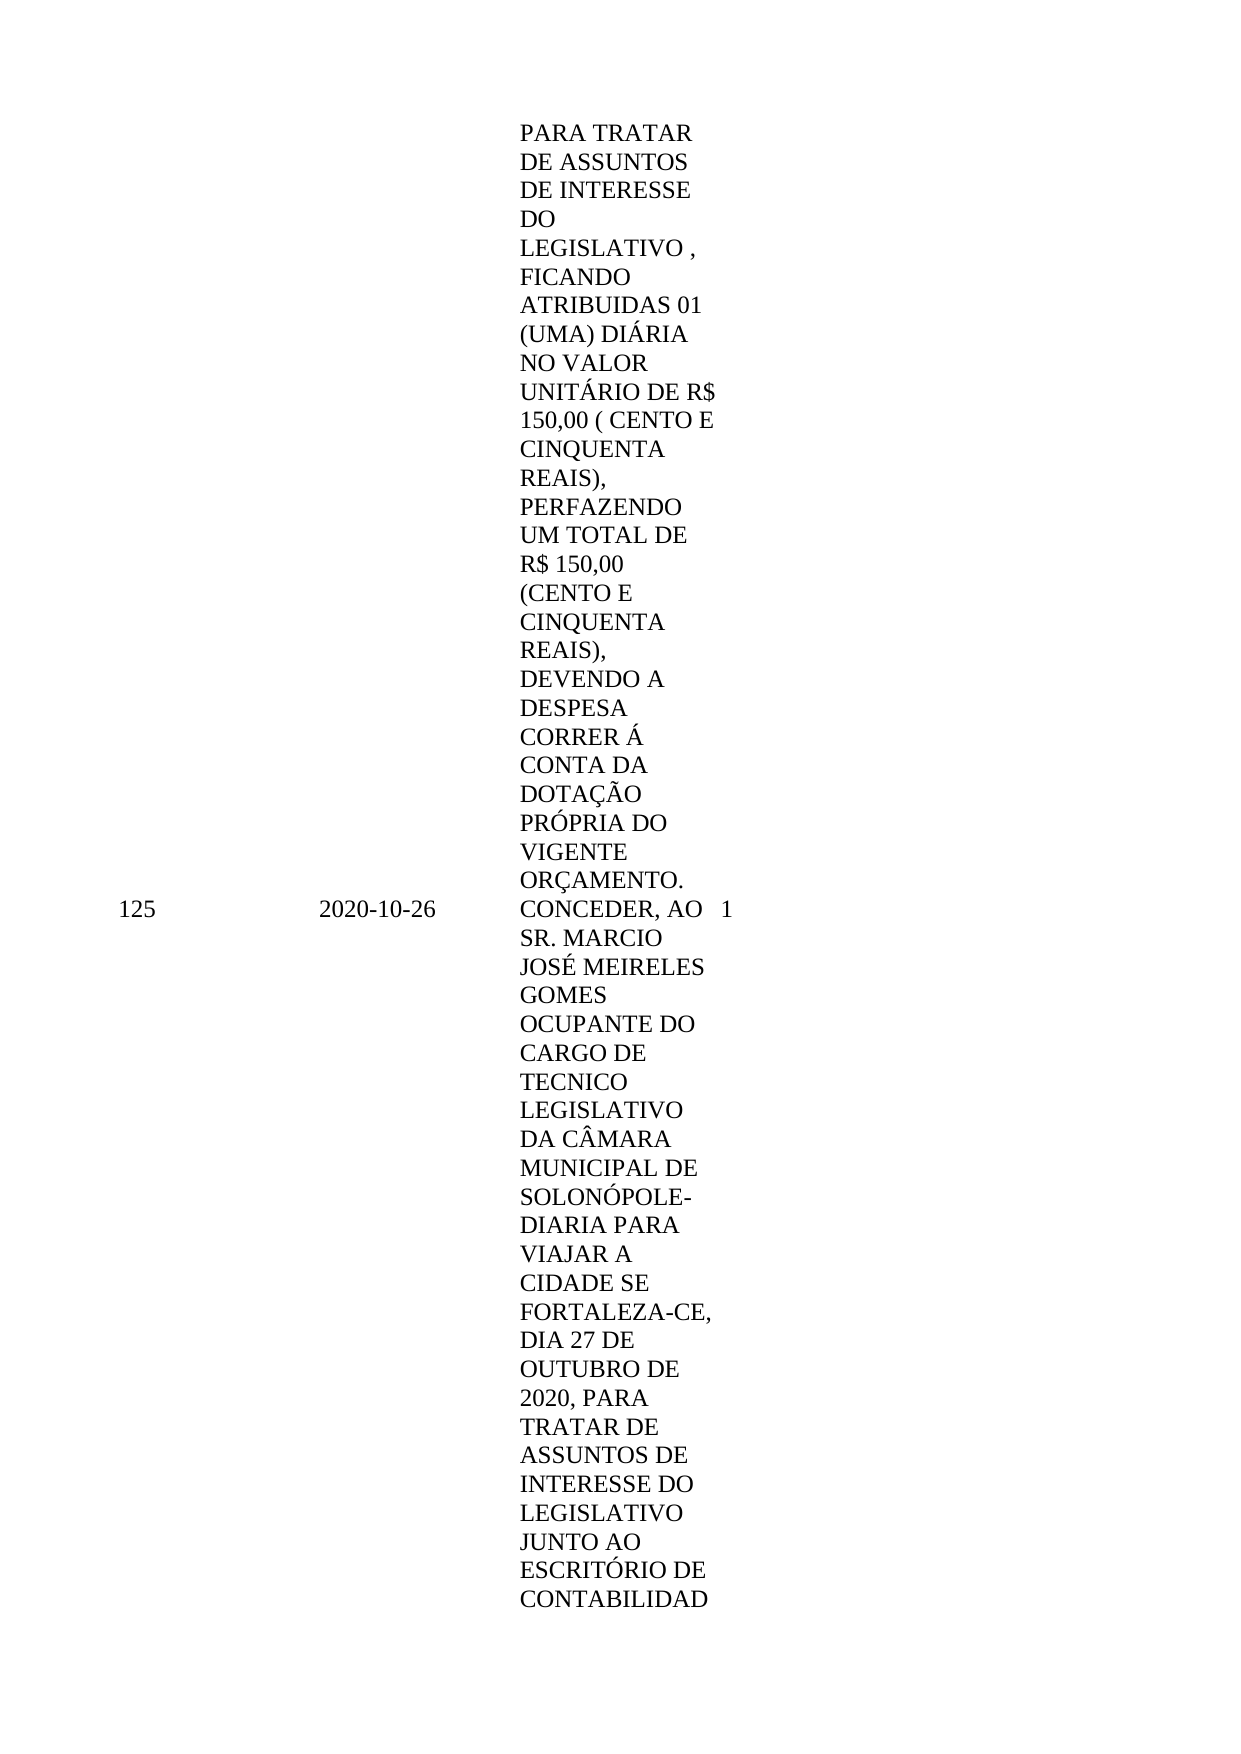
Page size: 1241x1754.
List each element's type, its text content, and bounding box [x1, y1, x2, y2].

table_cell 1 [720, 894, 921, 1613]
table_cell 125 [118, 894, 319, 1613]
table_cell [118, 118, 319, 894]
table_cell 2020-10-26 [319, 894, 519, 1613]
table_cell [921, 894, 1122, 1613]
table_cell [319, 118, 519, 894]
table_cell CONCEDER, AO SR. MARCIO JOSÉ MEIRELES GOMES OCUPANTE DO CARGO DE TECNICO LEGISLATIVO DA CÂMARA MUNICIPAL DE SOLONÓPOLE- DIARIA PARA VIAJAR A CIDADE SE FORTALEZA-CE, DIA 27 DE OUTUBRO DE 2020, PARA TRATAR DE ASSUNTOS DE INTERESSE DO LEGISLATIVO JUNTO AO ESCRITÓRIO DE CONTABILIDAD [520, 894, 720, 1613]
table_cell [720, 118, 921, 894]
table_cell [921, 118, 1122, 894]
table_cell PARA TRATAR DE ASSUNTOS DE INTERESSE DO LEGISLATIVO , FICANDO ATRIBUIDAS 01 (UMA) DIÁRIA NO VALOR UNITÁRIO DE R$ 150,00 ( CENTO E CINQUENTA REAIS), PERFAZENDO UM TOTAL DE R$ 150,00 (CENTO E CINQUENTA REAIS), DEVENDO A DESPESA CORRER Á CONTA DA DOTAÇÃO PRÓPRIA DO VIGENTE ORÇAMENTO. [520, 118, 720, 894]
